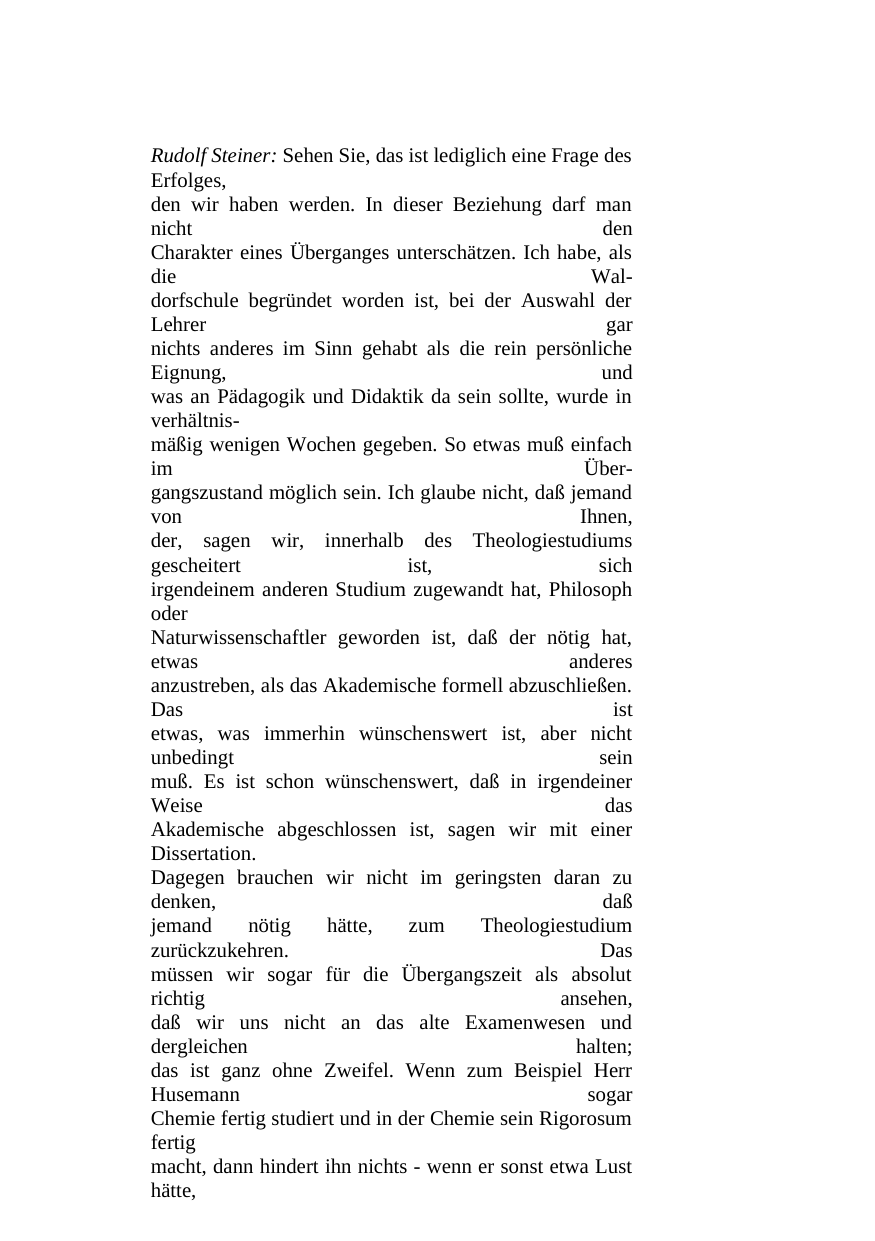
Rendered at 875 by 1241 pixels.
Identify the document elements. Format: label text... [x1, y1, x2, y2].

text Rudolf Steiner: Sehen Sie, das ist lediglich eine Frage des Erfolges, den wir haben werden. In dieser Beziehung darf man nicht den Charakter eines Überganges unterschätzen. Ich habe, als die Wal- dorfschule begründet worden ist, bei der Auswahl der Lehrer gar nichts anderes im Sinn gehabt als die rein persönliche Eignung, und was an Pädagogik und Didaktik da sein sollte, wurde in verhältnis- mäßig wenigen Wochen gegeben. So etwas muß einfach im Über- gangszustand möglich sein. Ich glaube nicht, daß jemand von Ihnen, der, sagen wir, innerhalb des Theologiestudiums gescheitert ist, sich irgendeinem anderen Studium zugewandt hat, Philosoph oder Naturwissenschaftler geworden ist, daß der nötig hat, etwas anderes anzustreben, als das Akademische formell abzuschließen. Das ist etwas, was immerhin wünschenswert ist, aber nicht unbedingt sein muß. Es ist schon wünschenswert, daß in irgendeiner Weise das Akademische abgeschlossen ist, sagen wir mit einer Dissertation. Dagegen brauchen wir nicht im geringsten daran zu denken, daß jemand nötig hätte, zum Theologiestudium zurückzukehren. Das müssen wir sogar für die Übergangszeit als absolut richtig ansehen, daß wir uns nicht an das alte Examenwesen und dergleichen halten; das ist ganz ohne Zweifel. Wenn zum Beispiel Herr Husemann sogar Chemie fertig studiert und in der Chemie sein Rigorosum fertig macht, dann hindert ihn nichts - wenn er sonst etwa Lust hätte, [151, 143, 632, 1202]
